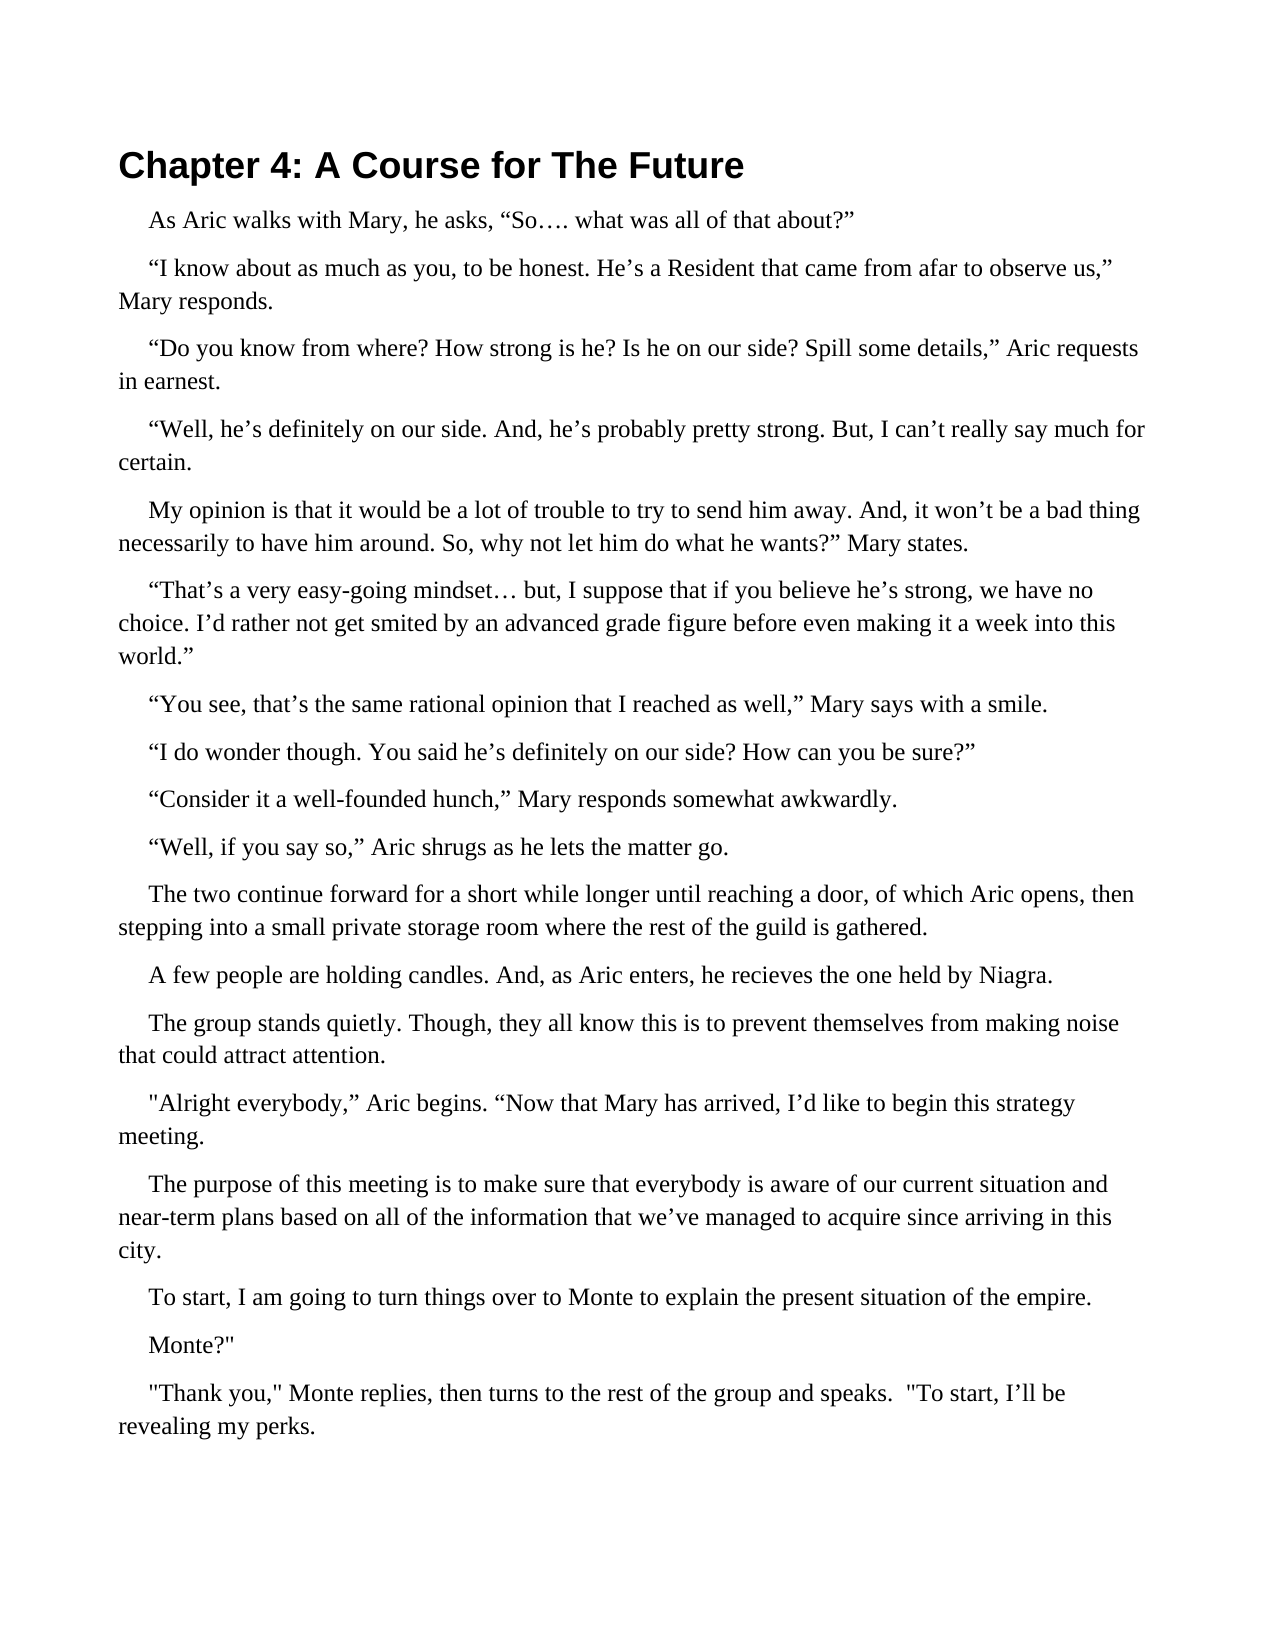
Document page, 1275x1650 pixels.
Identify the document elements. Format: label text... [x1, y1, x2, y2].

text “I do wonder though. You said he’s definitely on our side? How can you be sure?” [118, 737, 1157, 765]
text As Aric walks with Mary, he asks, “So…. what was all of that about?” [118, 205, 1157, 234]
text “I know about as much as you, to be honest. He’s a Resident that came from afar to observe us,” Mary responds. [118, 253, 1157, 314]
text “Well, he’s definitely on our side. And, he’s probably pretty strong. But, I can’t really say much for certain. [118, 414, 1157, 476]
text My opinion is that it would be a lot of trouble to try to send him away. And, it won’t be a bad thing necessarily to have him around. So, why not let him do what he wants?” Mary states. [118, 495, 1157, 556]
subtitle Chapter 4: A Course for The Future [118, 143, 1157, 186]
text To start, I am going to turn things over to Monte to explain the present situation of the empire. [118, 1282, 1157, 1311]
text "Alright everybody,” Aric begins. “Now that Mary has arrived, I’d like to begin this strategy meeting. [118, 1088, 1157, 1150]
text A few people are holding candles. And, as Aric enters, he recieves the one held by Niagra. [118, 960, 1157, 989]
text The group stands quietly. Though, they all know this is to prevent themselves from making noise that could attract attention. [118, 1008, 1157, 1069]
text The two continue forward for a short while longer until reaching a door, of which Aric opens, then stepping into a small private storage room where the rest of the guild is gathered. [118, 879, 1157, 941]
text The purpose of this meeting is to make sure that everybody is aware of our current situation and near-term plans based on all of the information that we’ve managed to acquire since arriving in this city. [118, 1169, 1157, 1264]
text “That’s a very easy-going mindset… but, I suppose that if you believe he’s strong, we have no choice. I’d rather not get smited by an advanced grade figure before even making it a week into this world.” [118, 575, 1157, 670]
text “You see, that’s the same rational opinion that I reached as well,” Mary says with a smile. [118, 689, 1157, 718]
text "Thank you," Monte replies, then turns to the rest of the group and speaks. "To start, I’ll be revealing my perks. [118, 1378, 1157, 1439]
text “Consider it a well-founded hunch,” Mary responds somewhat awkwardly. [118, 784, 1157, 813]
text Monte?" [118, 1330, 1157, 1359]
text “Do you know from where? How strong is he? Is he on our side? Spill some details,” Aric requests in earnest. [118, 333, 1157, 395]
text “Well, if you say so,” Aric shrugs as he lets the matter go. [118, 832, 1157, 861]
